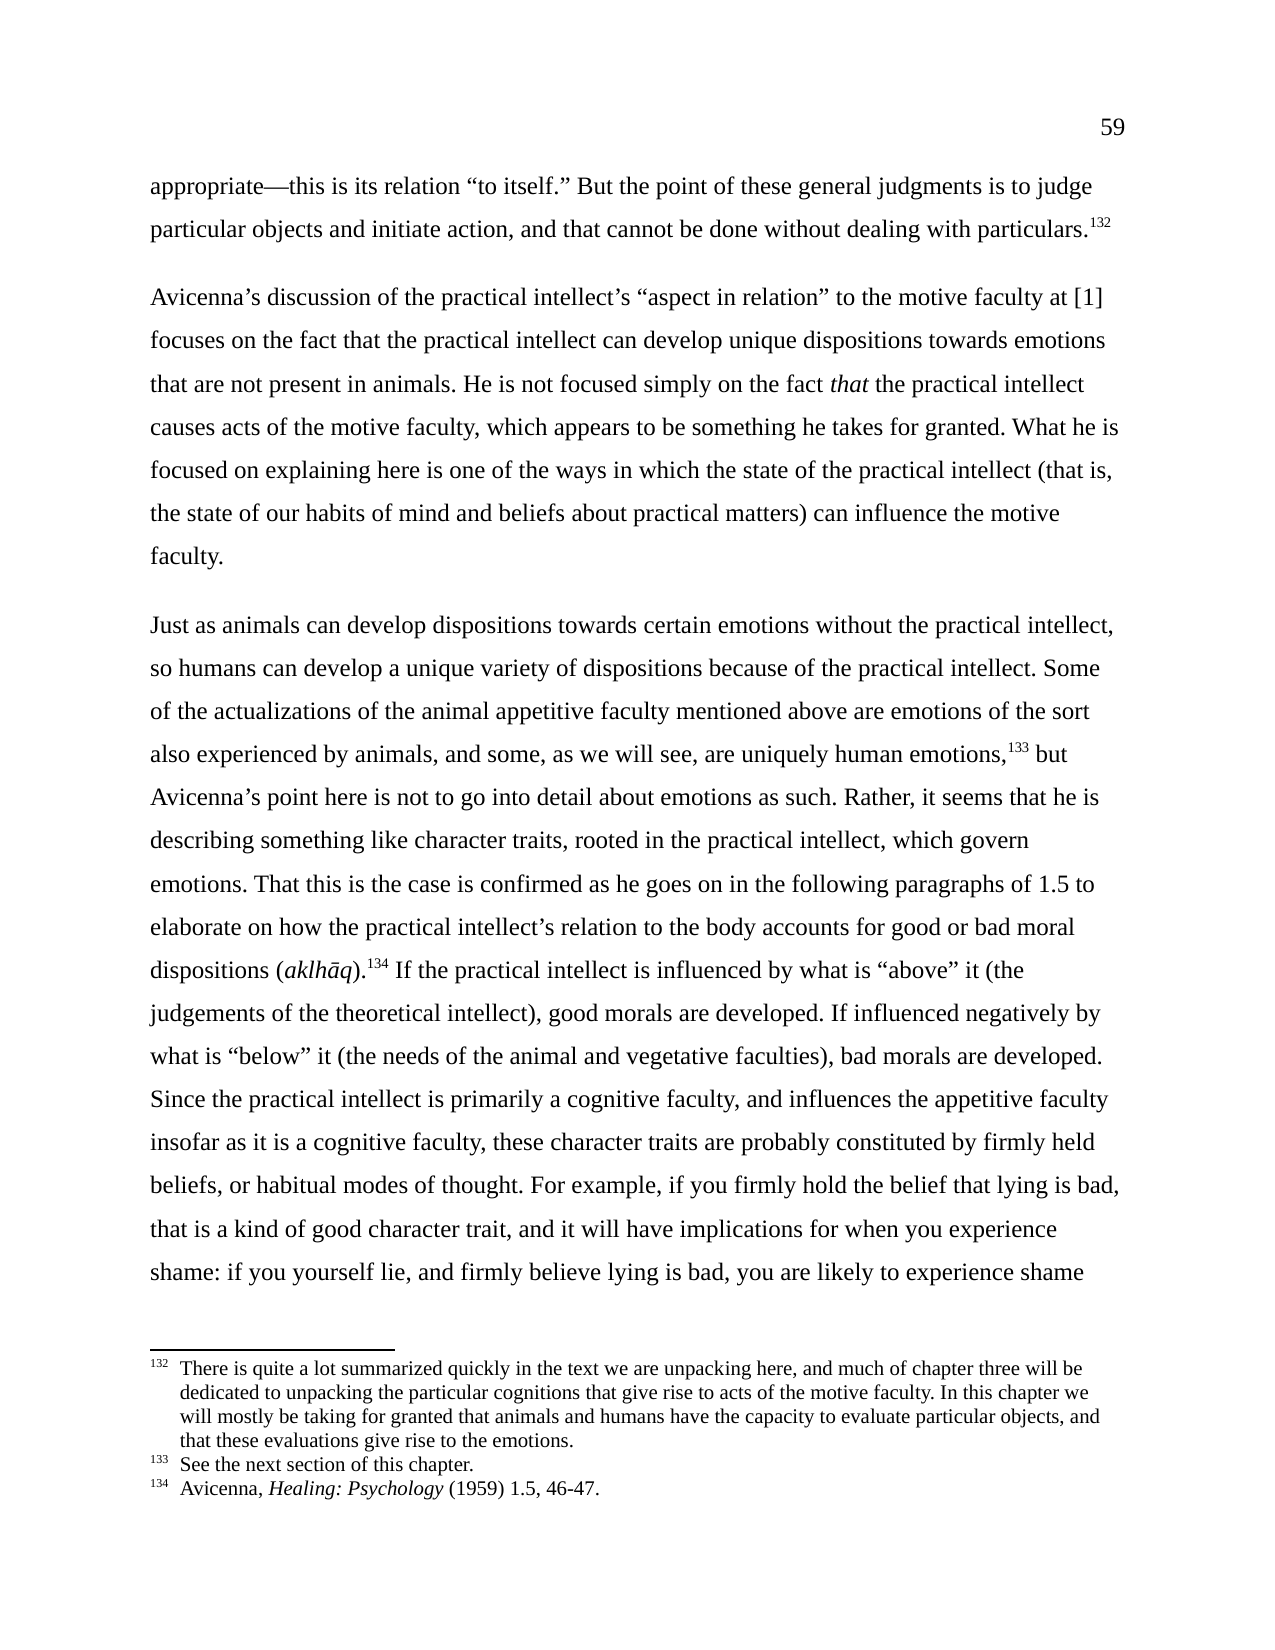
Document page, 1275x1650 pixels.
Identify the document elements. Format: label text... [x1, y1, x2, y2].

text Avicenna’s discussion of the practical intellect’s “aspect in relation” to the motive faculty at [1] focuses on the fact that the practical intellect can develop unique dispositions towards emotions that are not present in animals. He is not focused simply on the fact that the practical intellect causes acts of the motive faculty, which appears to be something he takes for granted. What he is focused on explaining here is one of the ways in which the state of the practical intellect (that is, the state of our habits of mind and beliefs about practical matters) can influence the motive faculty. [150, 282, 1125, 570]
text There is quite a lot summarized quickly in the text we are unpacking here, and much of chapter three will be dedicated to unpacking the particular cognitions that give rise to acts of the motive faculty. In this chapter we will mostly be taking for granted that animals and humans have the capacity to evaluate particular objects, and that these evaluations give rise to the emotions. [150, 1356, 1125, 1452]
text Just as animals can develop dispositions towards certain emotions without the practical intellect, so humans can develop a unique variety of dispositions because of the practical intellect. Some of the actualizations of the animal appetitive faculty mentioned above are emotions of the sort also experienced by animals, and some, as we will see, are uniquely human emotions, but Avicenna’s point here is not to go into detail about emotions as such. Rather, it seems that he is describing something like character traits, rooted in the practical intellect, which govern emotions. That this is the case is confirmed as he goes on in the following paragraphs of 1.5 to elaborate on how the practical intellect’s relation to the body accounts for good or bad moral dispositions (aklhāq). If the practical intellect is influenced by what is “above” it (the judgements of the theoretical intellect), good morals are developed. If influenced negatively by what is “below” it (the needs of the animal and vegetative faculties), bad morals are developed. Since the practical intellect is primarily a cognitive faculty, and influences the appetitive faculty insofar as it is a cognitive faculty, these character traits are probably constituted by firmly held beliefs, or habitual modes of thought. For example, if you firmly hold the belief that lying is bad, that is a kind of good character trait, and it will have implications for when you experience shame: if you yourself lie, and firmly believe lying is bad, you are likely to experience shame [150, 610, 1125, 1286]
text See the next section of this chapter. [150, 1452, 1125, 1476]
text appropriate—this is its relation “to itself.” But the point of these general judgments is to judge particular objects and initiate action, and that cannot be done without dealing with particulars. [150, 171, 1125, 243]
text Avicenna, Healing: Psychology (1959) 1.5, 46-47. [150, 1476, 1125, 1500]
